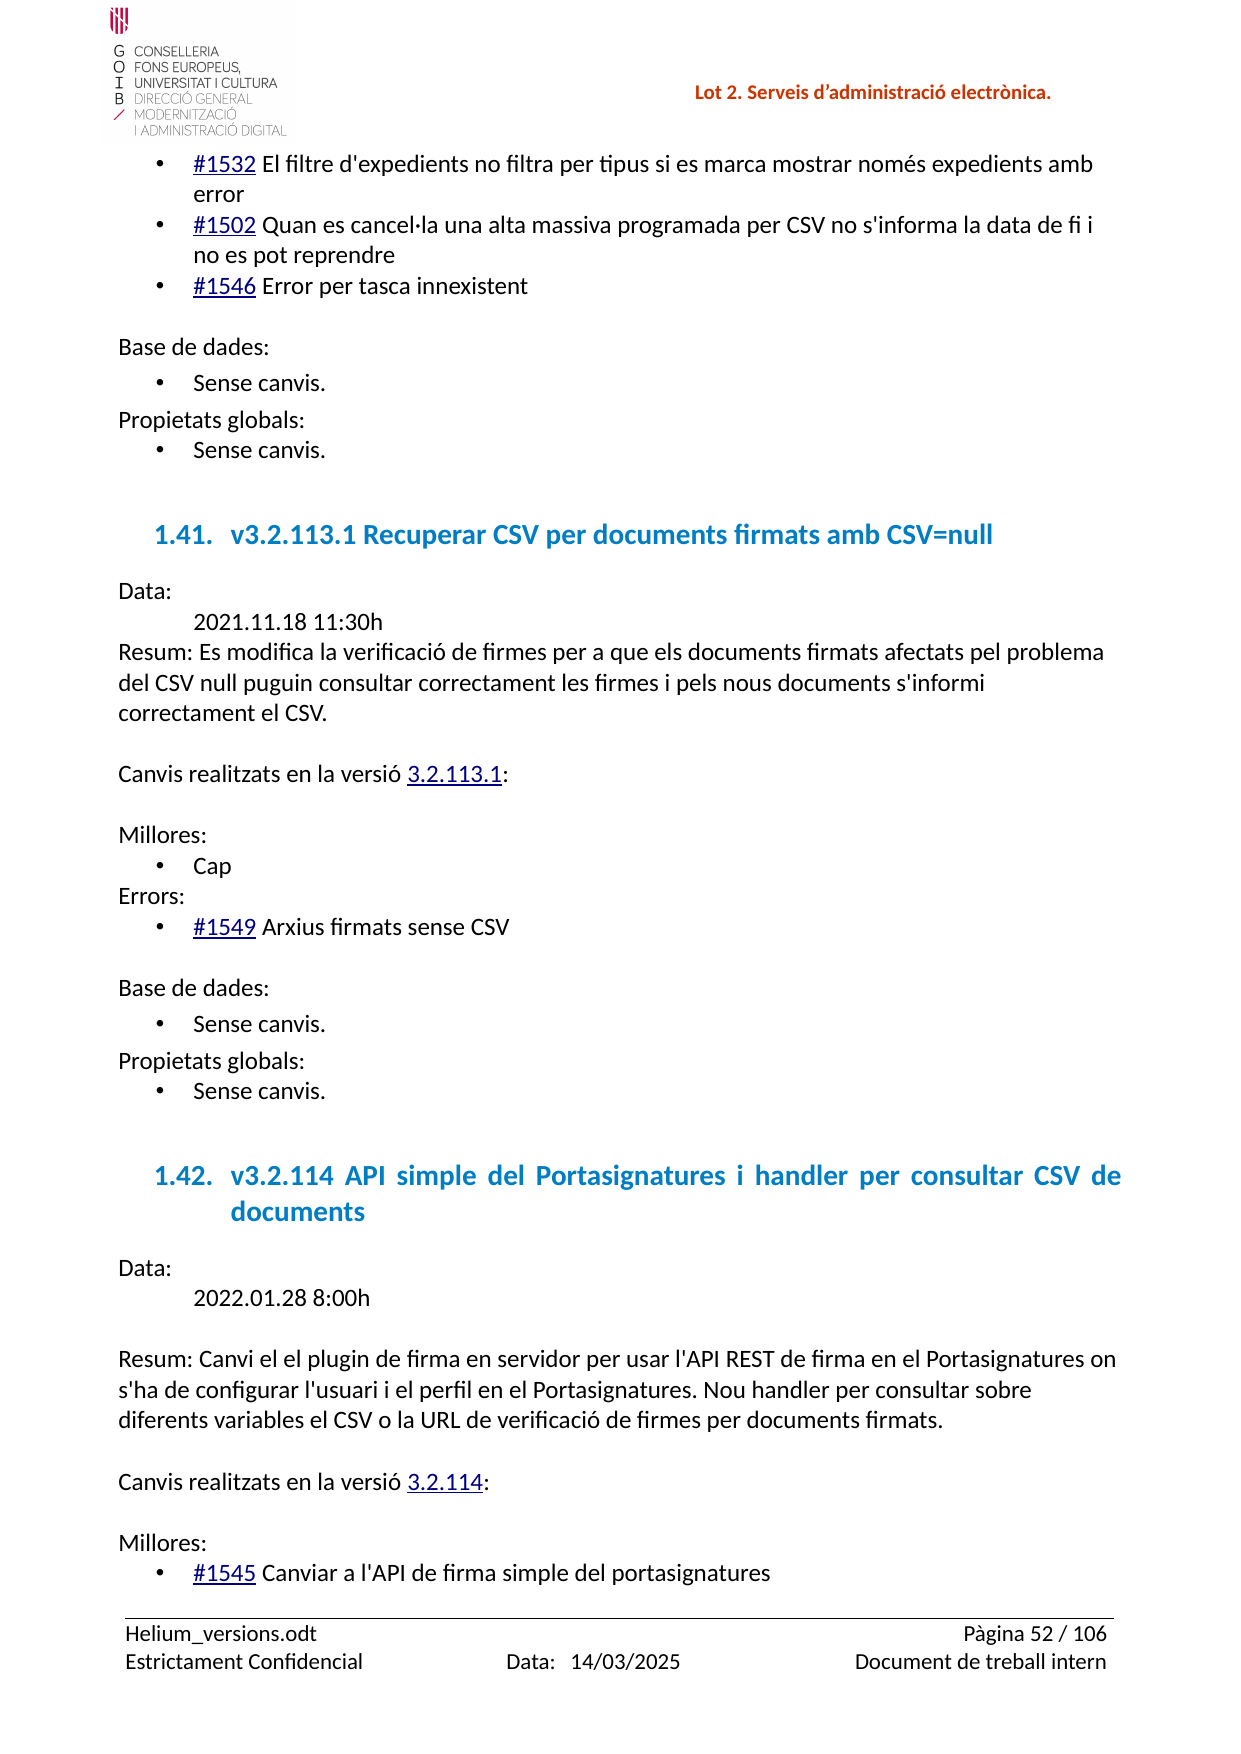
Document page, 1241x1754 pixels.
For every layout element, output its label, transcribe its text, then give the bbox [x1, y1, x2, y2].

text Base de dades: [118, 331, 1122, 361]
subtitle v3.2.113.1 Recuperar CSV per documents firmats amb CSV=null [153, 516, 1122, 552]
list #1502 Quan es cancel·la una alta massiva programada per CSV no s'informa la data de fi i no es pot reprendre [156, 209, 1122, 270]
text 2021.11.18 11:30h [118, 606, 1122, 636]
list Sense canvis. [156, 1075, 1122, 1106]
text 2022.01.28 8:00h [118, 1282, 1122, 1313]
list Sense canvis. [156, 1008, 1122, 1039]
list #1545 Canviar a l'API de firma simple del portasignatures [156, 1557, 1122, 1588]
text Errors: [118, 880, 1122, 911]
text Millores: [118, 1527, 1122, 1557]
text Data: [118, 575, 1122, 606]
text Canvis realitzats en la versió 3.2.114: [118, 1466, 1122, 1496]
text Resum: Canvi el el plugin de firma en servidor per usar l'API REST de firma en el Portasignatures on s'ha de configurar l'usuari i el perfil en el Portasignatures. Nou handler per consultar sobre diferents variables el CSV o la URL de verificació de firmes per documents firmats. [118, 1343, 1122, 1435]
text Propietats globals: [118, 1045, 1122, 1075]
list Sense canvis. [156, 434, 1122, 465]
text Propietats globals: [118, 404, 1122, 434]
subtitle v3.2.114 API simple del Portasignatures i handler per consultar CSV de documents [153, 1157, 1122, 1228]
text Base de dades: [118, 972, 1122, 1002]
list #1546 Error per tasca innexistent [156, 270, 1122, 300]
list #1549 Arxius firmats sense CSV [156, 911, 1122, 941]
picture [100, 0, 297, 144]
text Millores: [118, 819, 1122, 850]
list Cap [156, 850, 1122, 880]
text Data: [118, 1252, 1122, 1282]
text Canvis realitzats en la versió 3.2.113.1: [118, 758, 1122, 789]
list #1532 El filtre d'expedients no filtra per tipus si es marca mostrar només expedients amb error [156, 148, 1122, 209]
list Sense canvis. [156, 367, 1122, 398]
text Resum: Es modifica la verificació de firmes per a que els documents firmats afectats pel problema del CSV null puguin consultar correctament les firmes i pels nous documents s'informi correctament el CSV. [118, 636, 1122, 728]
